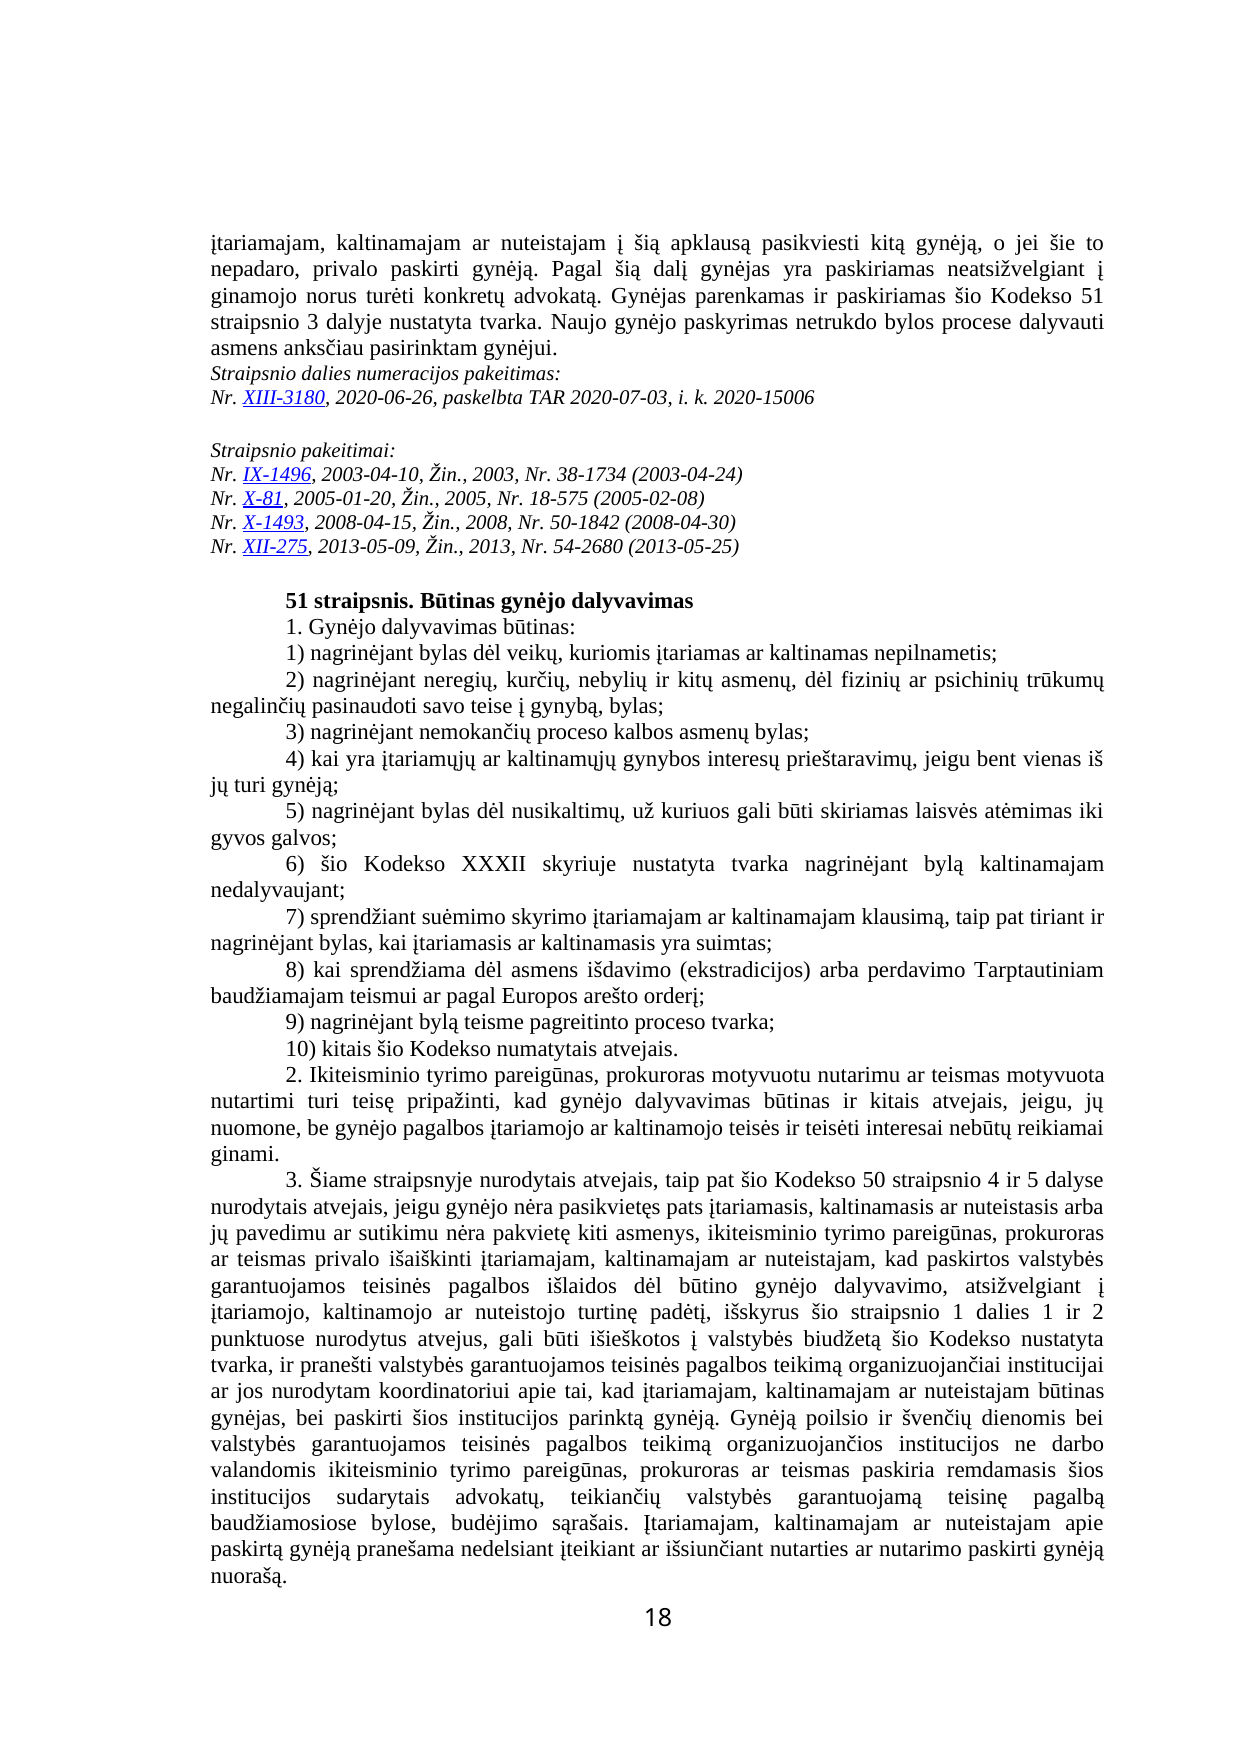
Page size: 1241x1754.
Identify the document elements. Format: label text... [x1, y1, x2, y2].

text 1) nagrinėjant bylas dėl veikų, kuriomis įtariamas ar kaltinamas nepilnametis; [210, 639, 1105, 666]
text 1. Gynėjo dalyvavimas būtinas: [210, 613, 1105, 639]
text Nr. X-1493, 2008-04-15, Žin., 2008, Nr. 50-1842 (2008-04-30) [210, 510, 1105, 534]
text 8) kai sprendžiama dėl asmens išdavimo (ekstradicijos) arba perdavimo Tarptautiniam baudžiamajam teismui ar pagal Europos arešto orderį; [210, 956, 1105, 1008]
text Nr. XII-275, 2013-05-09, Žin., 2013, Nr. 54-2680 (2013-05-25) [210, 534, 1105, 558]
text 7) sprendžiant suėmimo skyrimo įtariamajam ar kaltinamajam klausimą, taip pat tiriant ir nagrinėjant bylas, kai įtariamasis ar kaltinamasis yra suimtas; [210, 903, 1105, 956]
text 3. Šiame straipsnyje nurodytais atvejais, taip pat šio Kodekso 50 straipsnio 4 ir 5 dalyse nurodytais atvejais, jeigu gynėjo nėra pasikvietęs pats įtariamasis, kaltinamasis ar nuteistasis arba jų pavedimu ar sutikimu nėra pakvietę kiti asmenys, ikiteisminio tyrimo pareigūnas, prokuroras ar teismas privalo išaiškinti įtariamajam, kaltinamajam ar nuteistajam, kad paskirtos valstybės garantuojamos teisinės pagalbos išlaidos dėl būtino gynėjo dalyvavimo, atsižvelgiant į įtariamojo, kaltinamojo ar nuteistojo turtinę padėtį, išskyrus šio straipsnio 1 dalies 1 ir 2 punktuose nurodytus atvejus, gali būti išieškotos į valstybės biudžetą šio Kodekso nustatyta tvarka, ir pranešti valstybės garantuojamos teisinės pagalbos teikimą organizuojančiai institucijai ar jos nurodytam koordinatoriui apie tai, kad įtariamajam, kaltinamajam ar nuteistajam būtinas gynėjas, bei paskirti šios institucijos parinktą gynėją. Gynėją poilsio ir švenčių dienomis bei valstybės garantuojamos teisinės pagalbos teikimą organizuojančios institucijos ne darbo valandomis ikiteisminio tyrimo pareigūnas, prokuroras ar teismas paskiria remdamasis šios institucijos sudarytais advokatų, teikiančių valstybės garantuojamą teisinę pagalbą baudžiamosiose bylose, budėjimo sąrašais. Įtariamajam, kaltinamajam ar nuteistajam apie paskirtą gynėją pranešama nedelsiant įteikiant ar išsiunčiant nutarties ar nutarimo paskirti gynėją nuorašą. [210, 1166, 1105, 1588]
text Nr. XIII-3180, 2020-06-26, paskelbta TAR 2020-07-03, i. k. 2020-15006 [210, 385, 1105, 409]
text 10) kitais šio Kodekso numatytais atvejais. [210, 1035, 1105, 1061]
text Straipsnio dalies numeracijos pakeitimas: [210, 361, 1105, 385]
text Nr. IX-1496, 2003-04-10, Žin., 2003, Nr. 38-1734 (2003-04-24) [210, 462, 1105, 486]
text įtariamajam, kaltinamajam ar nuteistajam į šią apklausą pasikviesti kitą gynėją, o jei šie to nepadaro, privalo paskirti gynėją. Pagal šią dalį gynėjas yra paskiriamas neatsižvelgiant į ginamojo norus turėti konkretų advokatą. Gynėjas parenkamas ir paskiriamas šio Kodekso 51 straipsnio 3 dalyje nustatyta tvarka. Naujo gynėjo paskyrimas netrukdo bylos procese dalyvauti asmens anksčiau pasirinktam gynėjui. [210, 229, 1105, 361]
text 2) nagrinėjant neregių, kurčių, nebylių ir kitų asmenų, dėl fizinių ar psichinių trūkumų negalinčių pasinaudoti savo teise į gynybą, bylas; [210, 666, 1105, 718]
text 5) nagrinėjant bylas dėl nusikaltimų, už kuriuos gali būti skiriamas laisvės atėmimas iki gyvos galvos; [210, 797, 1105, 850]
text Straipsnio pakeitimai: [210, 438, 1105, 462]
text 2. Ikiteisminio tyrimo pareigūnas, prokuroras motyvuotu nutarimu ar teismas motyvuota nutartimi turi teisę pripažinti, kad gynėjo dalyvavimas būtinas ir kitais atvejais, jeigu, jų nuomone, be gynėjo pagalbos įtariamojo ar kaltinamojo teisės ir teisėti interesai nebūtų reikiamai ginami. [210, 1061, 1105, 1166]
text 6) šio Kodekso XXXII skyriuje nustatyta tvarka nagrinėjant bylą kaltinamajam nedalyvaujant; [210, 850, 1105, 903]
text 9) nagrinėjant bylą teisme pagreitinto proceso tvarka; [210, 1008, 1105, 1035]
text 51 straipsnis. Būtinas gynėjo dalyvavimas [210, 587, 1105, 613]
text 4) kai yra įtariamųjų ar kaltinamųjų gynybos interesų prieštaravimų, jeigu bent vienas iš jų turi gynėją; [210, 745, 1105, 797]
text Nr. X-81, 2005-01-20, Žin., 2005, Nr. 18-575 (2005-02-08) [210, 486, 1105, 510]
text 3) nagrinėjant nemokančių proceso kalbos asmenų bylas; [210, 718, 1105, 745]
